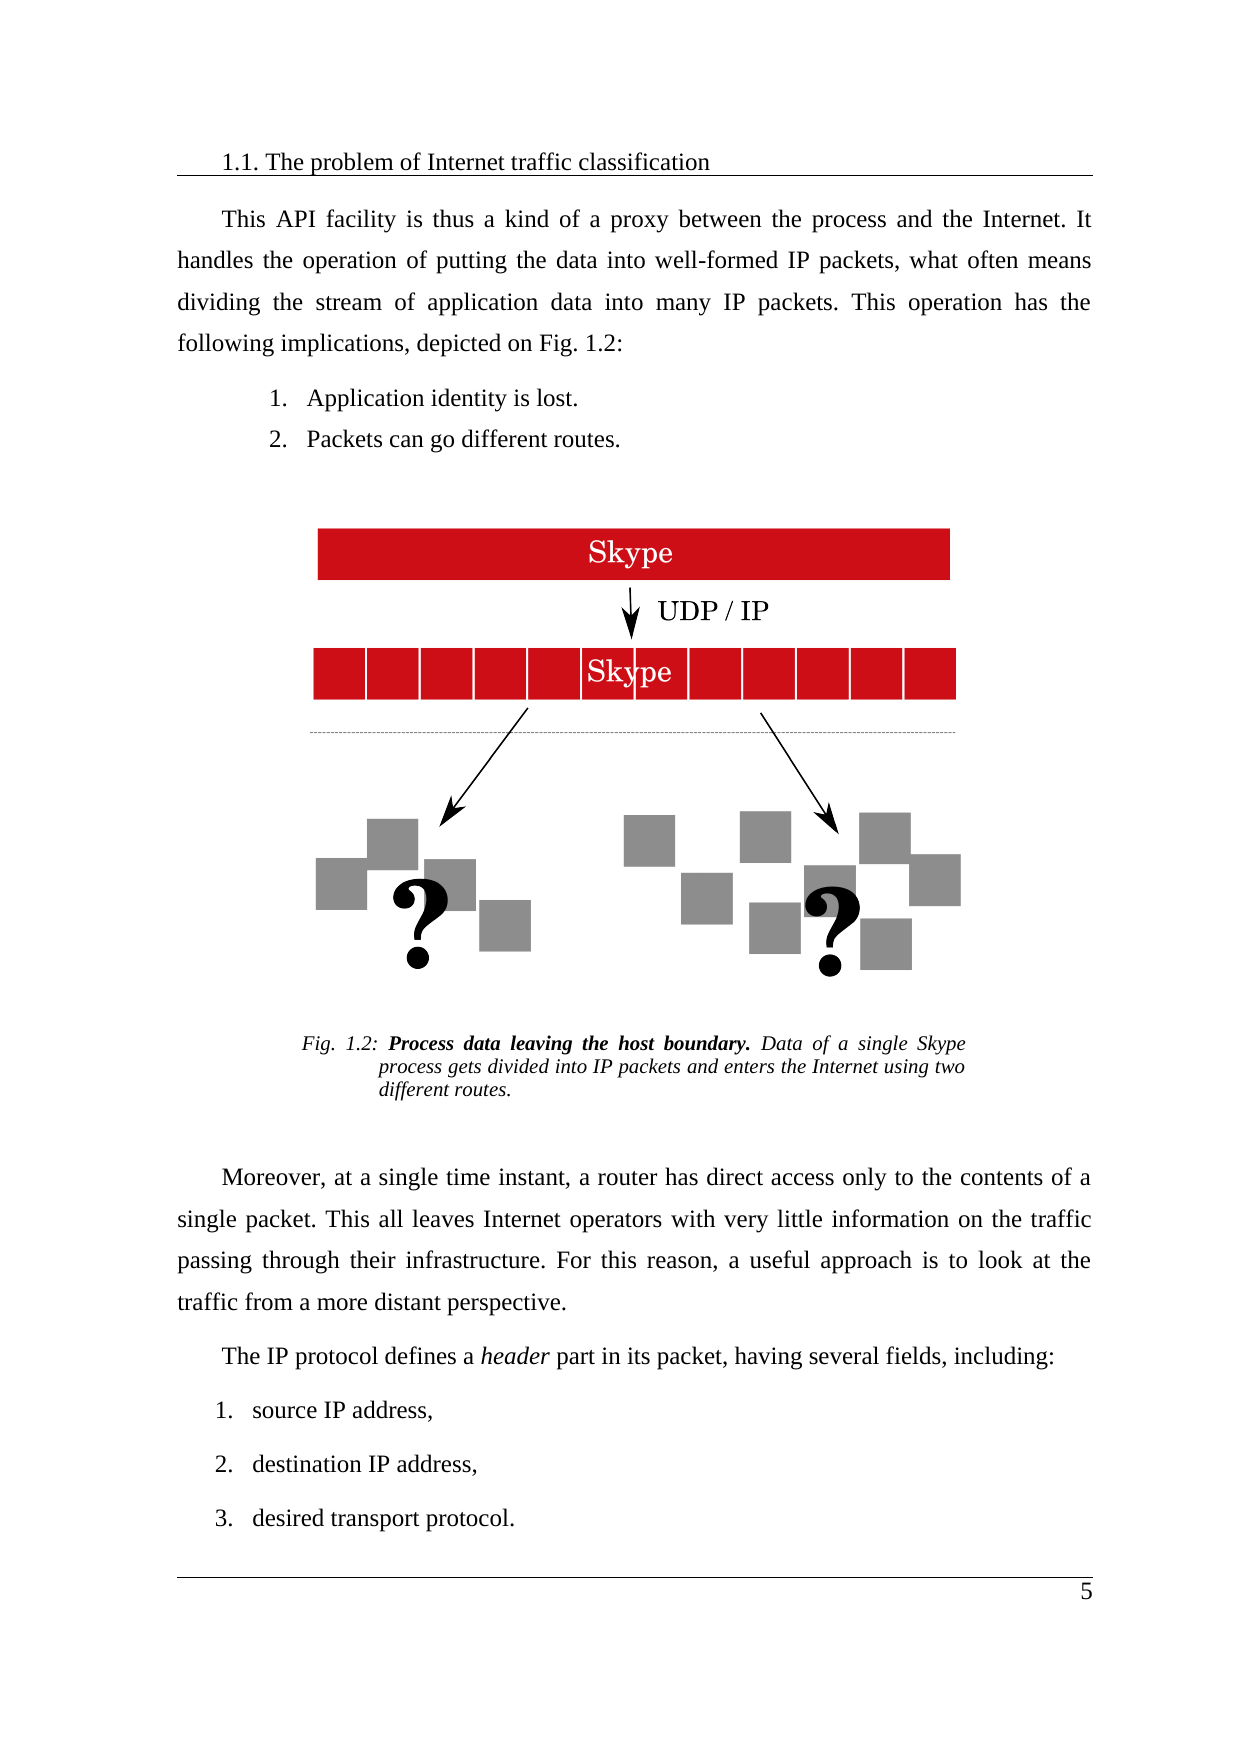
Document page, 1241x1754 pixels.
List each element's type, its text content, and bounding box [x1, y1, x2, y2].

text Fig. 1.2: Process data leaving the host boundary. Data of a single Skype process gets divided into IP packets and enters the Internet using two different routes. [302, 1032, 968, 1101]
list desired transport protocol. [214, 1504, 1093, 1532]
text Moreover, at a single time instant, a router has direct access only to the contents of a single packet. This all leaves Internet operators with very little information on the traffic passing through their infrastructure. For this reason, a useful approach is to look at the traffic from a more distant perspective. [177, 1163, 1093, 1316]
list Application identity is lost. [269, 384, 1093, 411]
picture [301, 508, 969, 1009]
text This API facility is thus a kind of a proxy between the process and the Internet. It handles the operation of putting the data into well-formed IP packets, what often means dividing the stream of application data into many IP packets. This operation has the following implications, depicted on Fig. 1.2: [177, 205, 1093, 357]
list source IP address, [214, 1396, 1093, 1424]
list destination IP address, [214, 1450, 1093, 1478]
text The IP protocol defines a header part in its packet, having several fields, including: [177, 1342, 1093, 1370]
list Packets can go different routes. [269, 425, 1093, 453]
